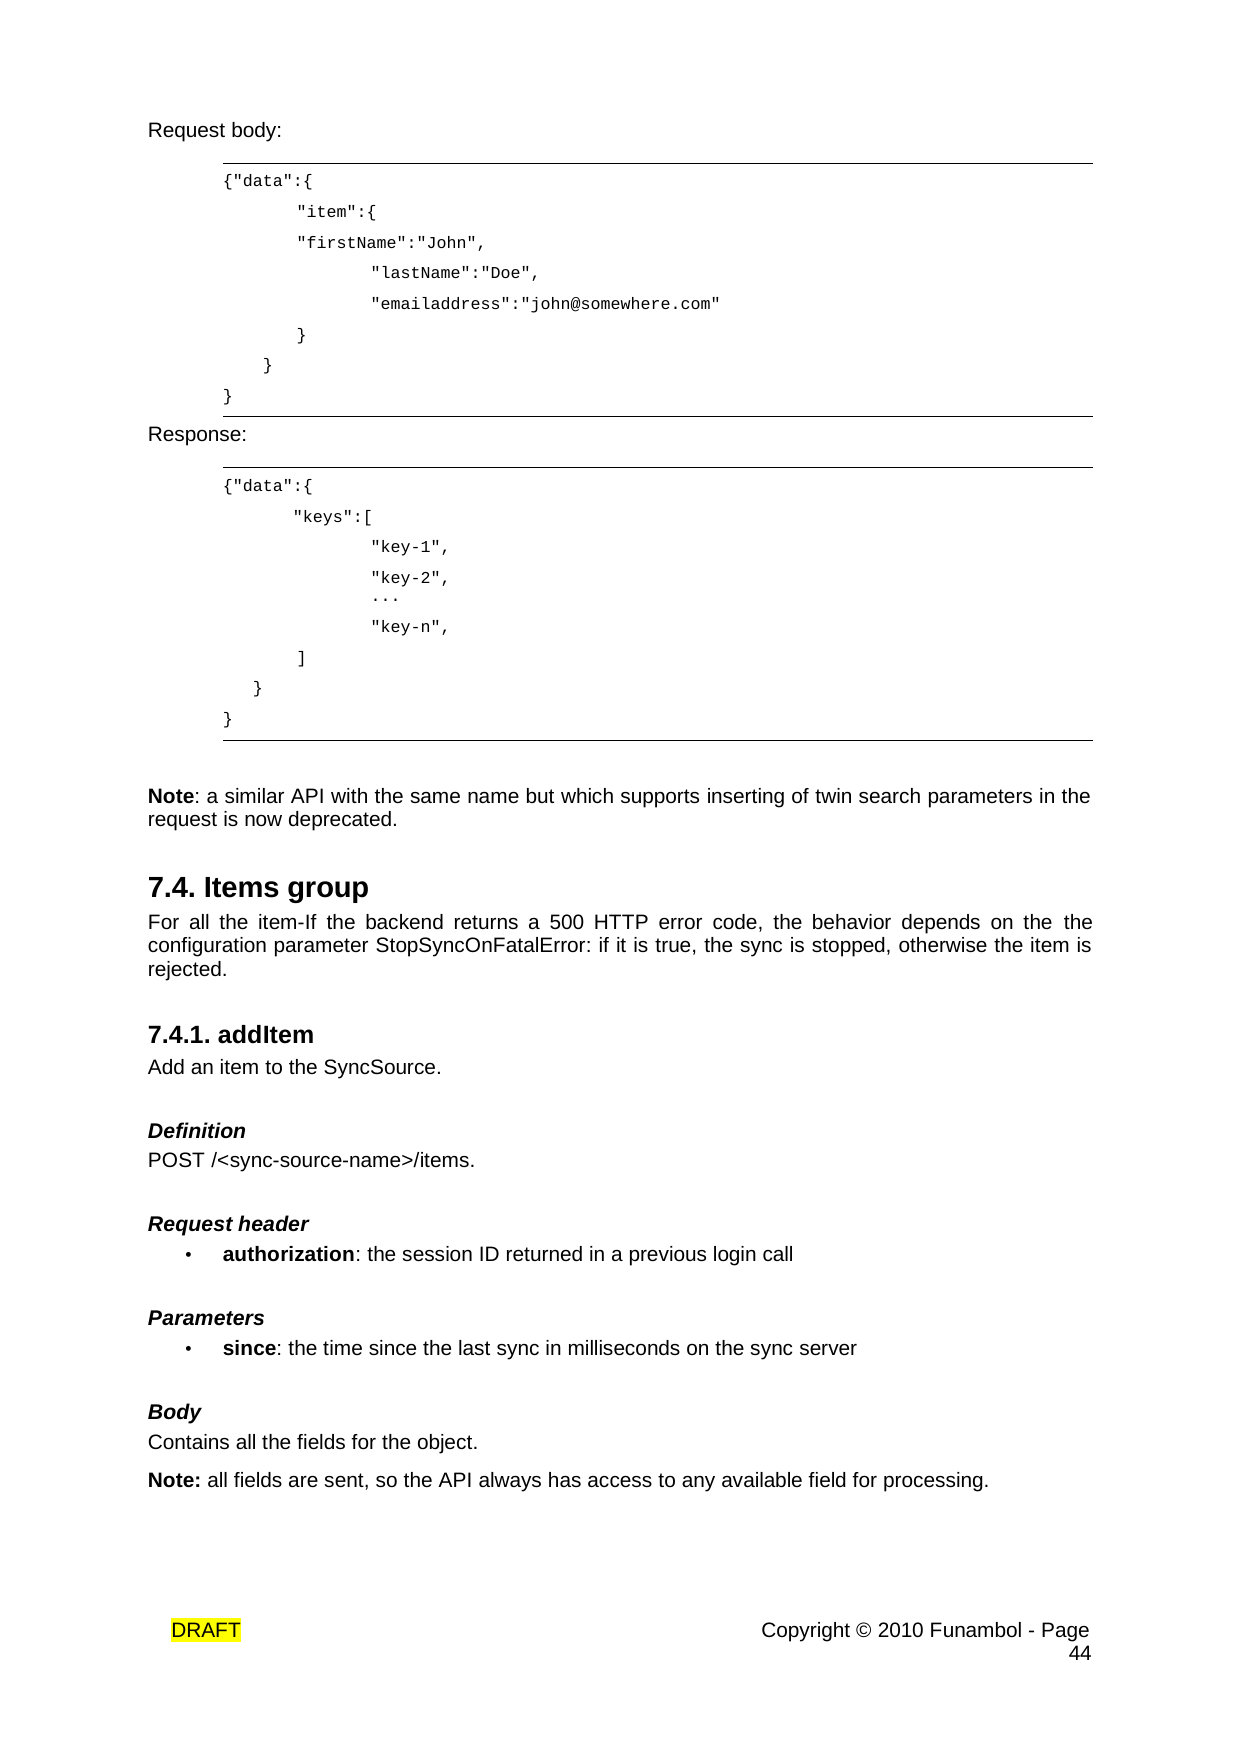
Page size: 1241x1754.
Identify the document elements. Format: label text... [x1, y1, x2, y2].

text Add an item to the SyncSource. [148, 1055, 1093, 1079]
text Note: all fields are sent, so the API always has access to any available field for processing. [148, 1469, 1093, 1492]
text } [223, 377, 1093, 416]
text } [223, 700, 1093, 740]
text POST /<sync-source-name>/items. [148, 1149, 1093, 1172]
text Request body: [148, 118, 1093, 142]
text {"data":{ [223, 468, 1093, 496]
text "lastName":"Doe", [223, 254, 1093, 284]
text "keys":[ [223, 498, 1093, 527]
list authorization: the session ID returned in a previous login call [185, 1243, 1093, 1266]
text Response: [148, 423, 1093, 446]
text "key-2", ... [223, 559, 1093, 607]
text "key-1", [223, 528, 1093, 558]
subtitle addItem [148, 1021, 1093, 1049]
text "key-n", [223, 608, 1093, 637]
text Note: a similar API with the same name but which supports inserting of twin search parameters in the request is now deprecated. [148, 784, 1093, 831]
text } [223, 316, 1093, 345]
subtitle Definition [148, 1119, 1093, 1143]
text For all the item-If the backend returns a 500 HTTP error code, the behavior depends on the the configuration parameter StopSyncOnFatalError: if it is true, the sync is stopped, otherwise the item is rejected. [148, 910, 1093, 981]
subtitle Body [148, 1400, 1093, 1424]
text {"data":{ [223, 164, 1093, 192]
subtitle Request header [148, 1212, 1093, 1236]
subtitle Parameters [148, 1306, 1093, 1330]
list since: the time since the last sync in milliseconds on the sync server [185, 1336, 1093, 1360]
text } [223, 346, 1093, 376]
text Contains all the fields for the object. [148, 1430, 1093, 1454]
text "firstName":"John", [223, 224, 1093, 253]
text "emailaddress":"john@somewhere.com" [223, 285, 1093, 314]
subtitle Items group [148, 871, 1093, 904]
text ] [223, 639, 1093, 668]
text } [223, 669, 1093, 699]
text "item":{ [223, 193, 1093, 222]
